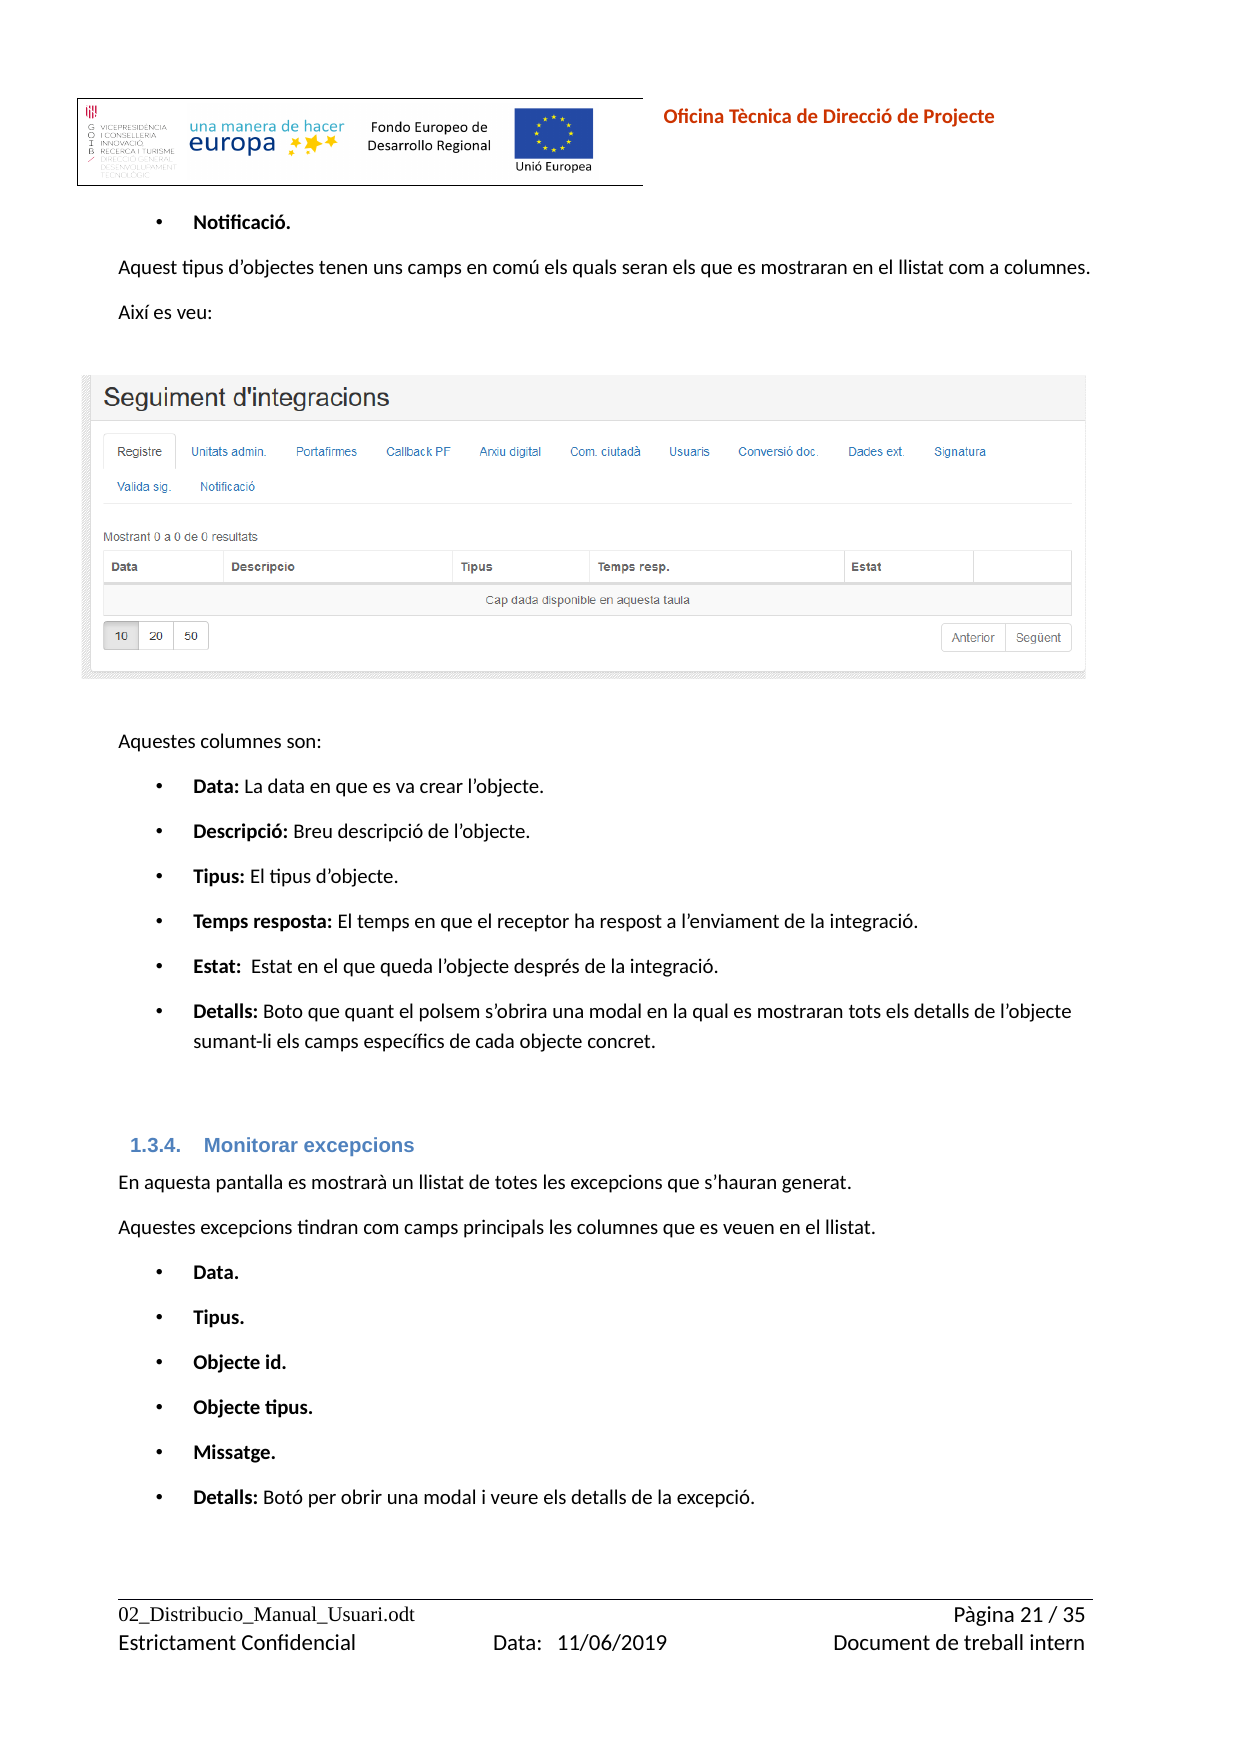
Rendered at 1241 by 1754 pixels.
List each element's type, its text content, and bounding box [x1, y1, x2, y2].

list Notificació. [156, 209, 1122, 235]
subtitle Monitorar excepcions [130, 1133, 1122, 1157]
list Objecte tipus. [156, 1394, 1122, 1420]
list Detalls: Botó per obrir una modal i veure els detalls de la excepció. [156, 1484, 1122, 1510]
list Descripció: Breu descripció de l’objecte. [156, 818, 1122, 844]
list Tipus. [156, 1304, 1122, 1330]
list Detalls: Boto que quant el polsem s’obrira una modal en la qual es mostraran tots els detalls de l’objecte sumant-li els camps específics de cada objecte concret. [156, 998, 1122, 1054]
list Missatge. [156, 1439, 1122, 1465]
list Data: La data en que es va crear l’objecte. [156, 773, 1122, 799]
text Aquestes excepcions tindran com camps principals les columnes que es veuen en el llistat. [118, 1214, 1122, 1240]
picture [82, 103, 181, 180]
picture [81, 375, 1086, 679]
list Estat: Estat en el que queda l’objecte després de la integració. [156, 953, 1122, 979]
list Tipus: El tipus d’objecte. [156, 863, 1122, 889]
list Temps resposta: El temps en que el receptor ha respost a l’enviament de la integració. [156, 908, 1122, 934]
text Aquestes columnes son: [118, 728, 1122, 754]
text En aquesta pantalla es mostrarà un llistat de totes les excepcions que s’hauran generat. [118, 1169, 1122, 1195]
list Objecte id. [156, 1349, 1122, 1375]
picture [187, 103, 599, 180]
text Aquest tipus d’objectes tenen uns camps en comú els quals seran els que es mostraran en el llistat com a columnes. [118, 254, 1122, 280]
text Així es veu: [118, 299, 1122, 325]
list Data. [156, 1259, 1122, 1285]
